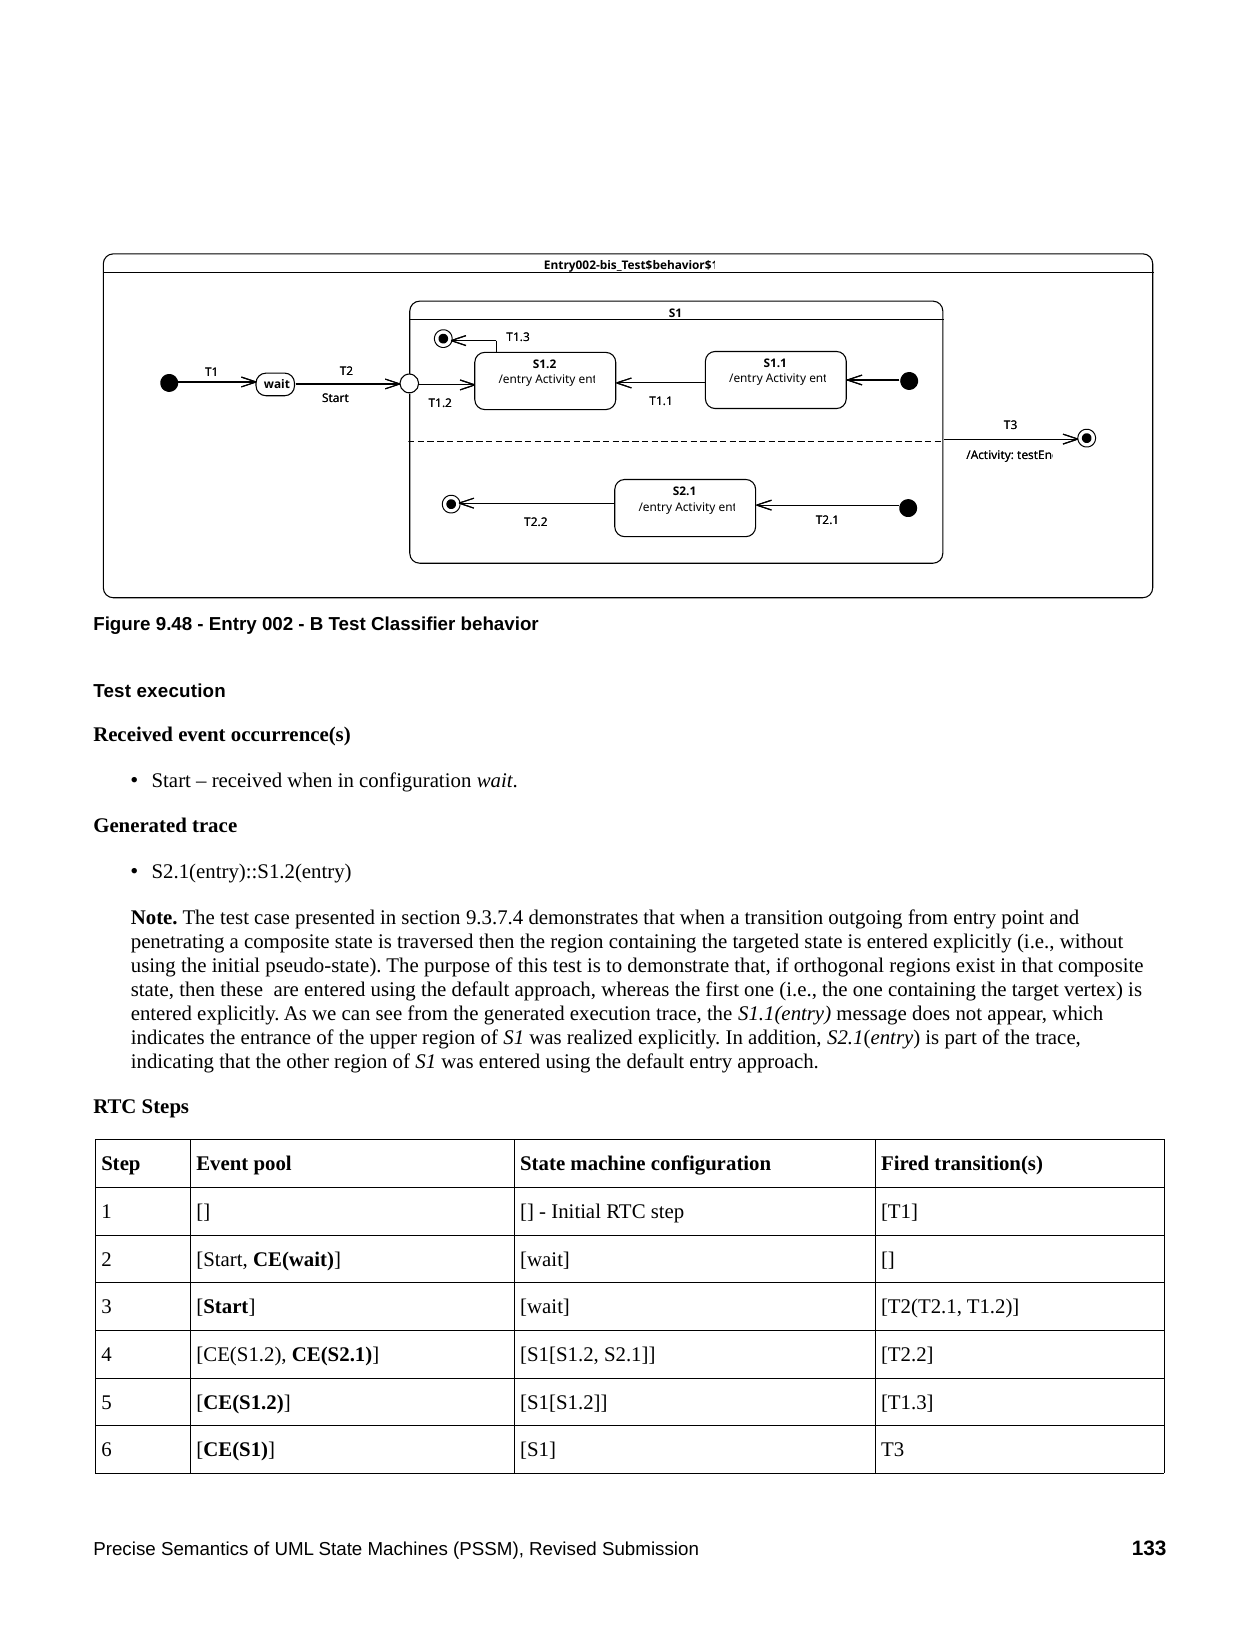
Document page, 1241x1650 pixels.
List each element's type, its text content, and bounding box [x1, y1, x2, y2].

table_cell [CE(S1.2)] [191, 1379, 514, 1425]
table_cell 5 [96, 1379, 190, 1425]
table_cell 4 [96, 1331, 190, 1378]
table_cell [T1] [876, 1188, 1164, 1234]
table_cell 6 [96, 1426, 190, 1473]
table_cell [S1[S1.2]] [515, 1379, 875, 1425]
table_cell [] [191, 1188, 514, 1234]
table_cell [wait] [515, 1236, 875, 1282]
table_cell [Start, CE(wait)] [191, 1236, 514, 1282]
table_cell [wait] [515, 1283, 875, 1330]
list S2.1(entry)::S1.2(entry) [131, 858, 1164, 883]
text Note. The test case presented in section 9.3.7.4 demonstrates that when a transition outgoing from entry point and penetrating a composite state is traversed then the region containing the targeted state is entered explicitly (i.e., without using the initial pseudo-state). The purpose of this test is to demonstrate that, if orthogonal regions exist in that composite state, then these are entered using the default approach, whereas the first one (i.e., the one containing the target vertex) is entered explicitly. As we can see from the generated execution trace, the S1.1(entry) message does not appear, which indicates the entrance of the upper region of S1 was realized explicitly. In addition, S2.1(entry) is part of the trace, indicating that the other region of S1 was entered using the default entry approach. [131, 904, 1164, 1073]
text Generated trace [93, 813, 1164, 837]
table_header Fired transition(s) [876, 1140, 1164, 1187]
table_cell [] - Initial RTC step [515, 1188, 875, 1234]
text RTC Steps [93, 1094, 1164, 1118]
table_cell [T2.2] [876, 1331, 1164, 1378]
table_cell [CE(S1)] [191, 1426, 514, 1473]
list Start – received when in configuration wait. [131, 767, 1164, 792]
table_header Step [96, 1140, 190, 1187]
table_cell [S1[S1.2, S2.1]] [515, 1331, 875, 1378]
table_cell T3 [876, 1426, 1164, 1473]
table_cell [T2(T2.1, T1.2)] [876, 1283, 1164, 1330]
text Figure 9.48 - Entry 002 - B Test Classifier behavior [93, 243, 1164, 634]
table_header State machine configuration [515, 1140, 875, 1187]
table_cell 1 [96, 1188, 190, 1234]
table_cell [CE(S1.2), CE(S2.1)] [191, 1331, 514, 1378]
table_header Event pool [191, 1140, 514, 1187]
text Received event occurrence(s) [93, 722, 1164, 746]
table_cell [] [876, 1236, 1164, 1282]
table_cell [T1.3] [876, 1379, 1164, 1425]
table_cell [S1] [515, 1426, 875, 1473]
subtitle Test execution [93, 680, 1164, 701]
table_cell 2 [96, 1236, 190, 1282]
table_cell [Start] [191, 1283, 514, 1330]
table_cell 3 [96, 1283, 190, 1330]
